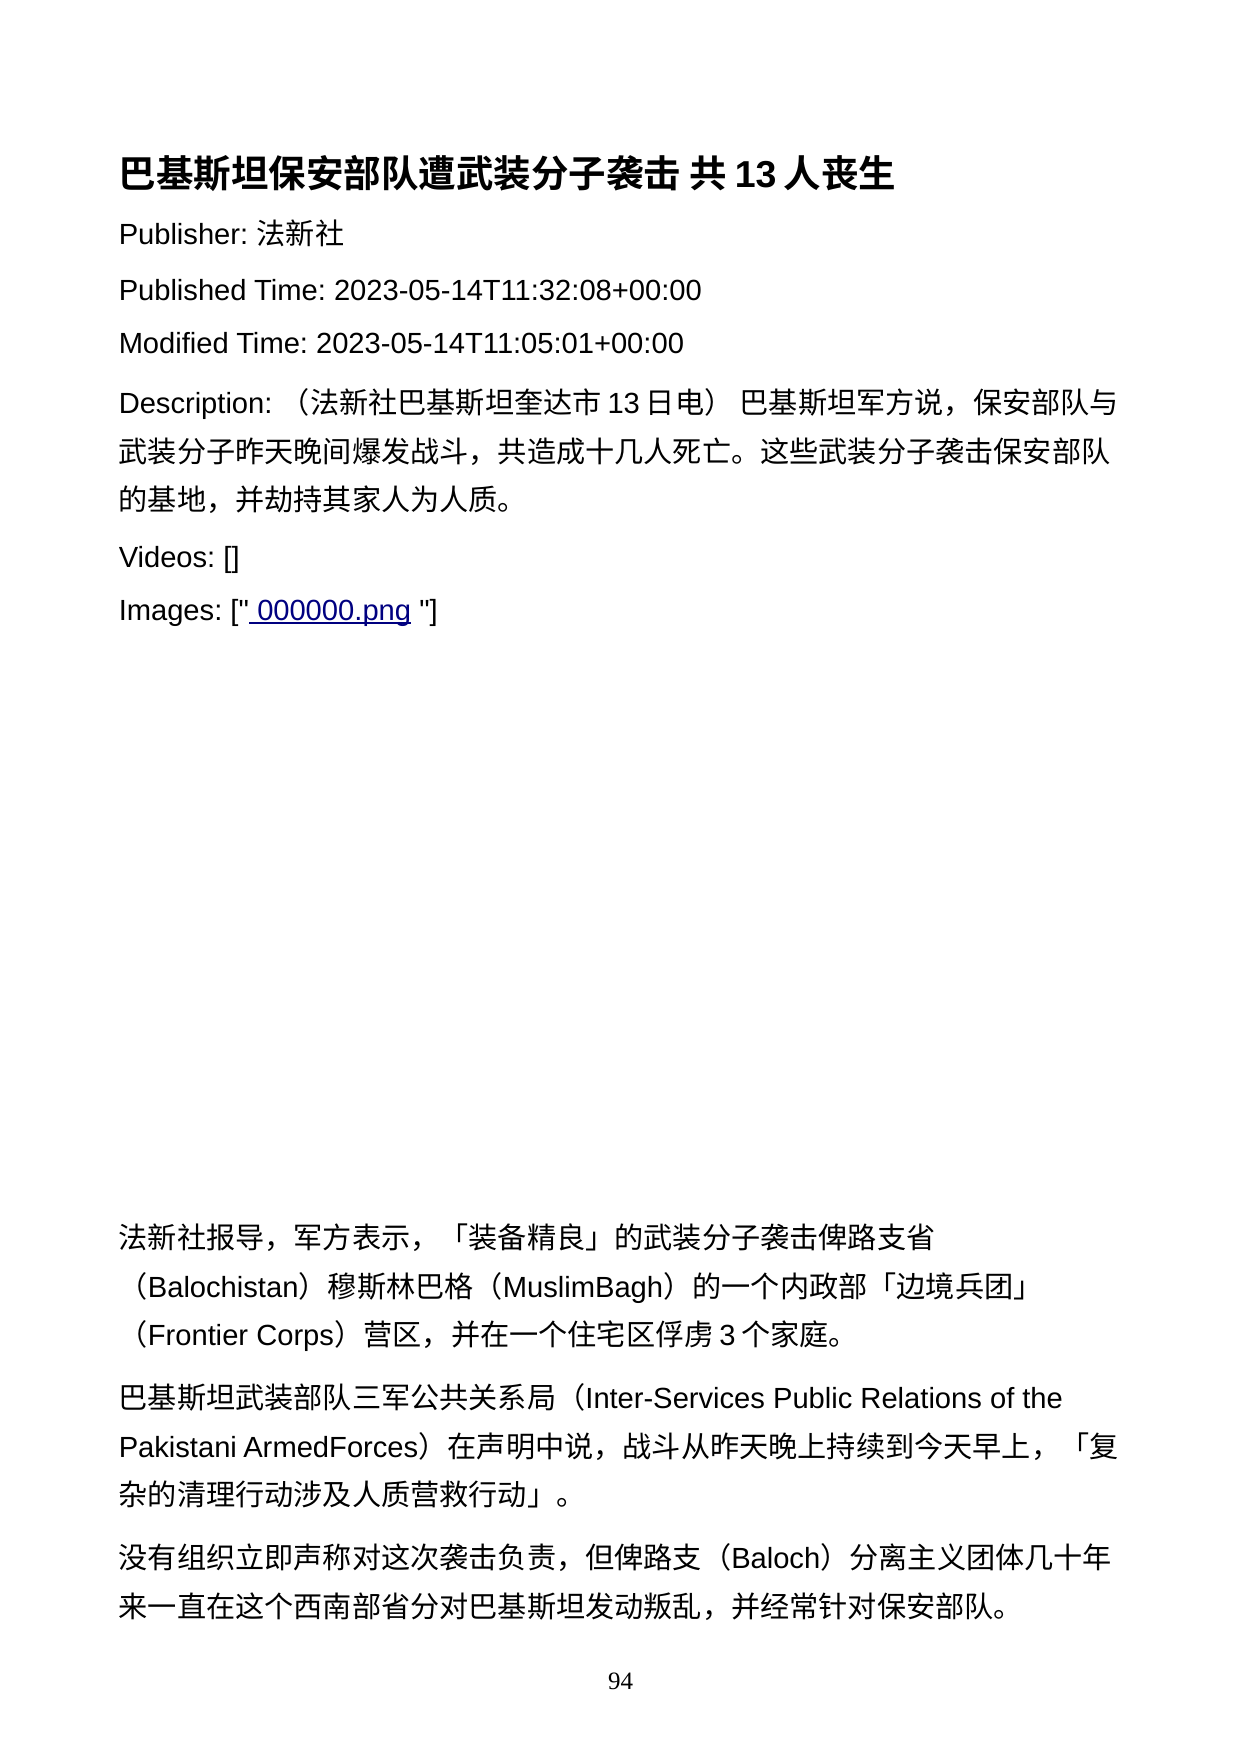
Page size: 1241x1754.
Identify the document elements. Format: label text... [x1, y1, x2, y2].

text 没有组织立即声称对这次袭击负责，但俾路支（Baloch）分离主义团体几十年来一直在这个西南部省分对巴基斯坦发动叛乱，并经常针对保安部队。 [118, 1535, 1122, 1626]
text Publisher: 法新社 [118, 210, 1122, 253]
subtitle 巴基斯坦保安部队遭武装分子袭击 共13人丧生 [118, 143, 1122, 198]
text Modified Time: 2023-05-14T11:05:01+00:00 [118, 327, 1122, 360]
text Videos: [] [118, 540, 1122, 573]
text Published Time: 2023-05-14T11:32:08+00:00 [118, 273, 1122, 307]
text Images: [" 000000.png "] [118, 593, 1122, 627]
text 巴基斯坦武装部队三军公共关系局（Inter-Services Public Relations of the Pakistani ArmedForces）在声明中说，战斗从昨天晚上持续到今天早上，「复杂的清理行动涉及人质营救行动」。 [118, 1375, 1122, 1514]
text 法新社报导，军方表示，「装备精良」的武装分子袭击俾路支省（Balochistan）穆斯林巴格（MuslimBagh）的一个内政部「边境兵团」（Frontier Corps）营区，并在一个住宅区俘虏3个家庭。 [118, 1214, 1122, 1354]
text Description: （法新社巴基斯坦奎达市13日电） 巴基斯坦军方说，保安部队与武装分子昨天晚间爆发战斗，共造成十几人死亡。这些武装分子袭击保安部队的基地，并劫持其家人为人质。 [118, 380, 1122, 519]
